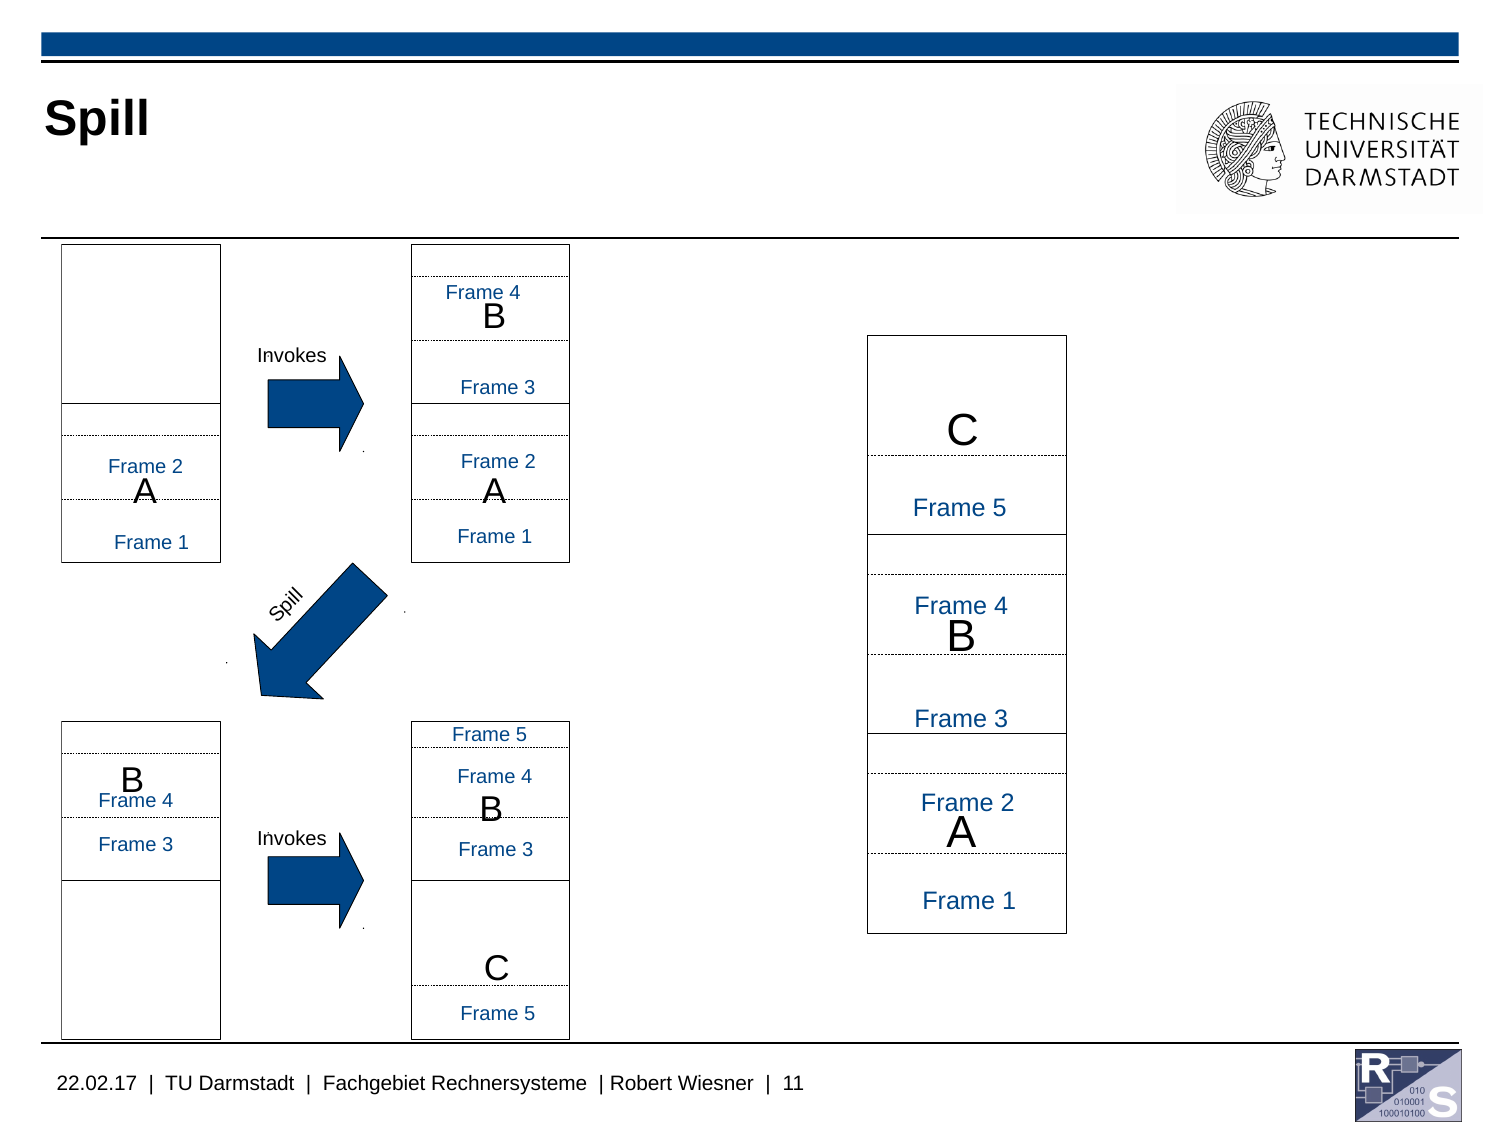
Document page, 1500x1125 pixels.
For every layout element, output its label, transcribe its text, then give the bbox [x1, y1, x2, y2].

title Spill [44, 42, 1135, 193]
picture [826, 295, 1500, 1125]
picture [29, 212, 698, 1125]
